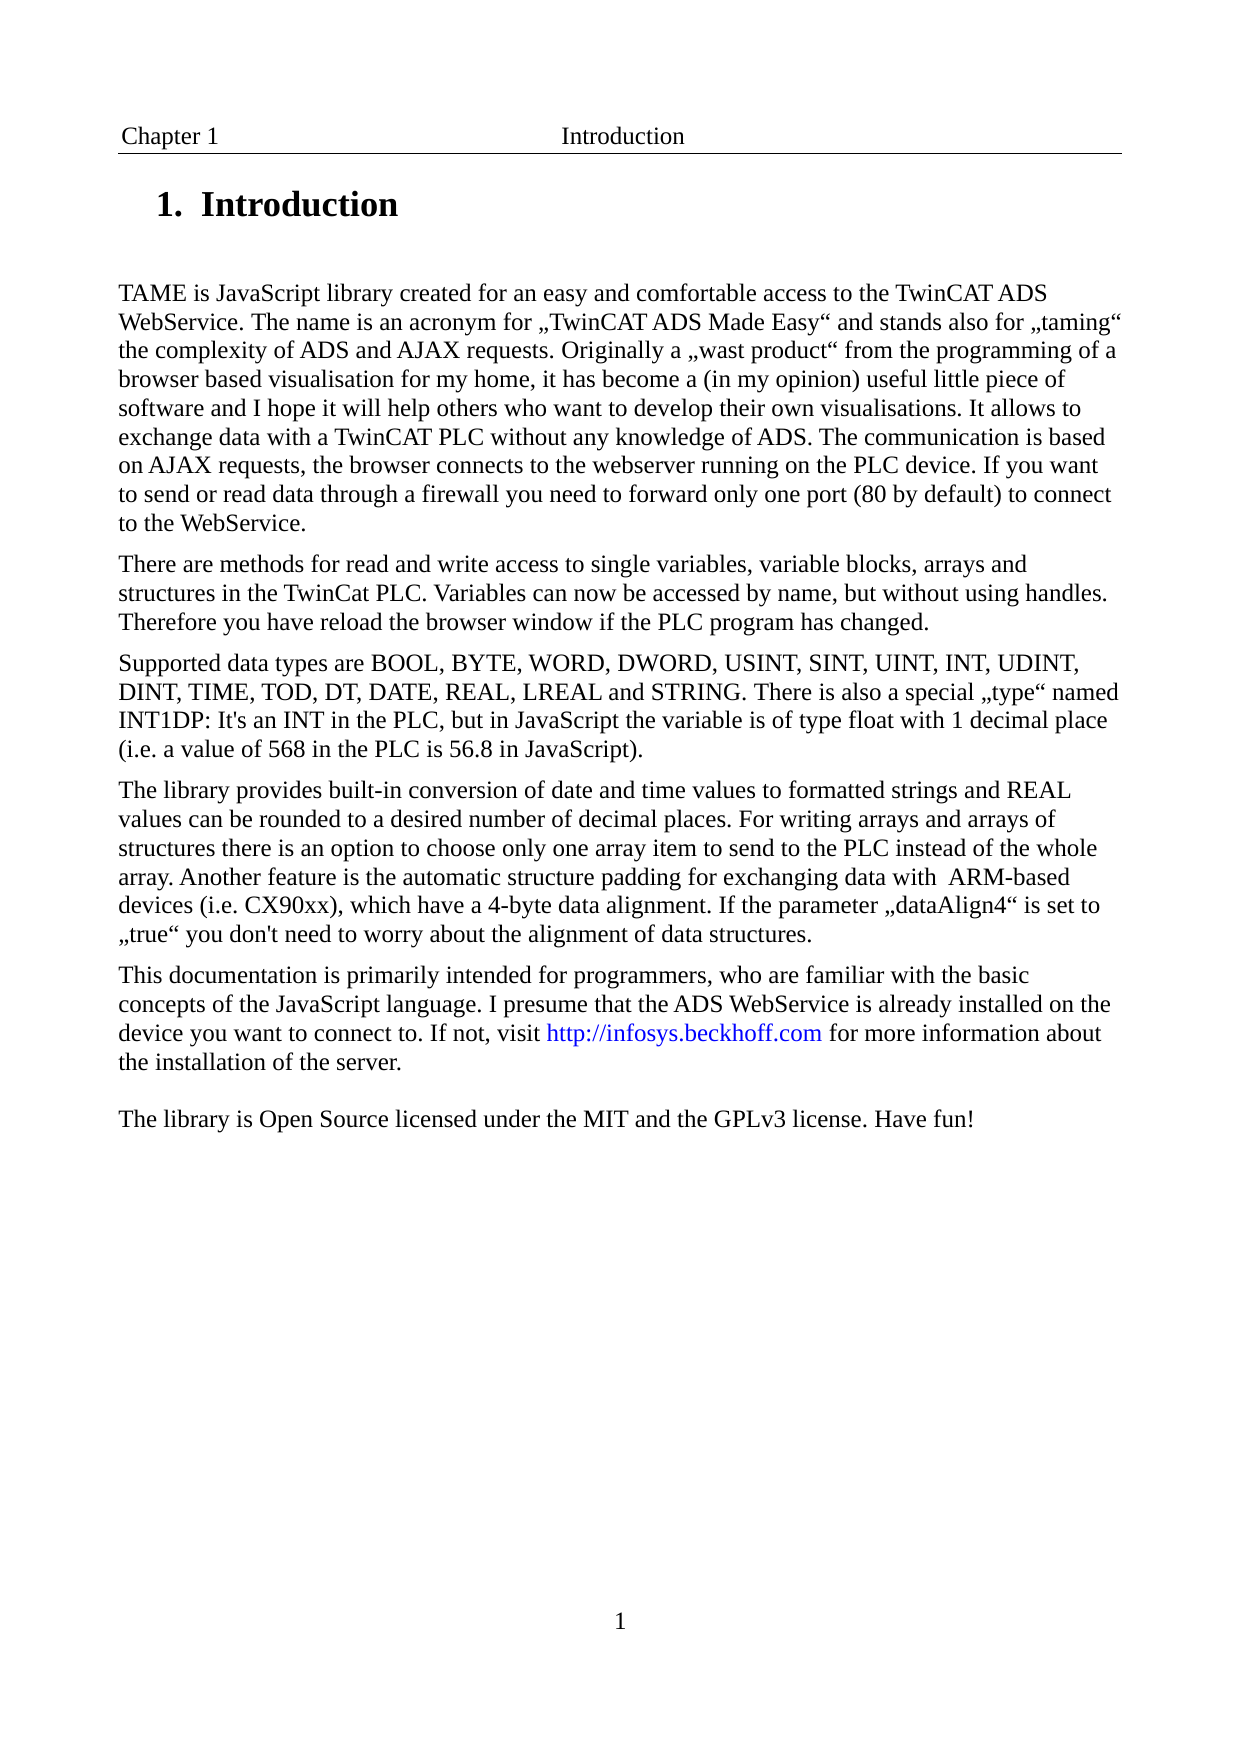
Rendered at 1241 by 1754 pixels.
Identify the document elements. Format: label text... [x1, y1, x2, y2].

text The library provides built-in conversion of date and time values to formatted strings and REAL values can be rounded to a desired number of decimal places. For writing arrays and arrays of structures there is an option to choose only one array item to send to the PLC instead of the whole array. Another feature is the automatic structure padding for exchanging data with ARM-based devices (i.e. CX90xx), which have a 4-byte data alignment. If the parameter „dataAlign4“ is set to „true“ you don't need to worry about the alignment of data structures. [118, 775, 1122, 948]
text Supported data types are BOOL, BYTE, WORD, DWORD, USINT, SINT, UINT, INT, UDINT, DINT, TIME, TOD, DT, DATE, REAL, LREAL and STRING. There is also a special „type“ named INT1DP: It's an INT in the PLC, but in JavaScript the variable is of type float with 1 decimal place (i.e. a value of 568 in the PLC is 56.8 in JavaScript). [118, 648, 1122, 763]
text TAME is JavaScript library created for an easy and comfortable access to the TwinCAT ADS WebService. The name is an acronym for „TwinCAT ADS Made Easy“ and stands also for „taming“ the complexity of ADS and AJAX requests. Originally a „wast product“ from the programming of a browser based visualisation for my home, it has become a (in my opinion) useful little piece of software and I hope it will help others who want to develop their own visualisations. It allows to exchange data with a TwinCAT PLC without any knowledge of ADS. The communication is based on AJAX requests, the browser connects to the webserver running on the PLC device. If you want to send or read data through a firewall you need to forward only one port (80 by default) to connect to the WebService. [118, 278, 1122, 537]
text There are methods for read and write access to single variables, variable blocks, arrays and structures in the TwinCat PLC. Variables can now be accessed by name, but without using handles. Therefore you have reload the browser window if the PLC program has changed. [118, 549, 1122, 635]
subtitle Introduction [156, 182, 1122, 224]
text This documentation is primarily intended for programmers, who are familiar with the basic concepts of the JavaScript language. I presume that the ADS WebService is already installed on the device you want to connect to. If not, visit http://infosys.beckhoff.com for more information about the installation of the server. [118, 960, 1122, 1075]
text The library is Open Source licensed under the MIT and the GPLv3 license. Have fun! [118, 1104, 1122, 1133]
